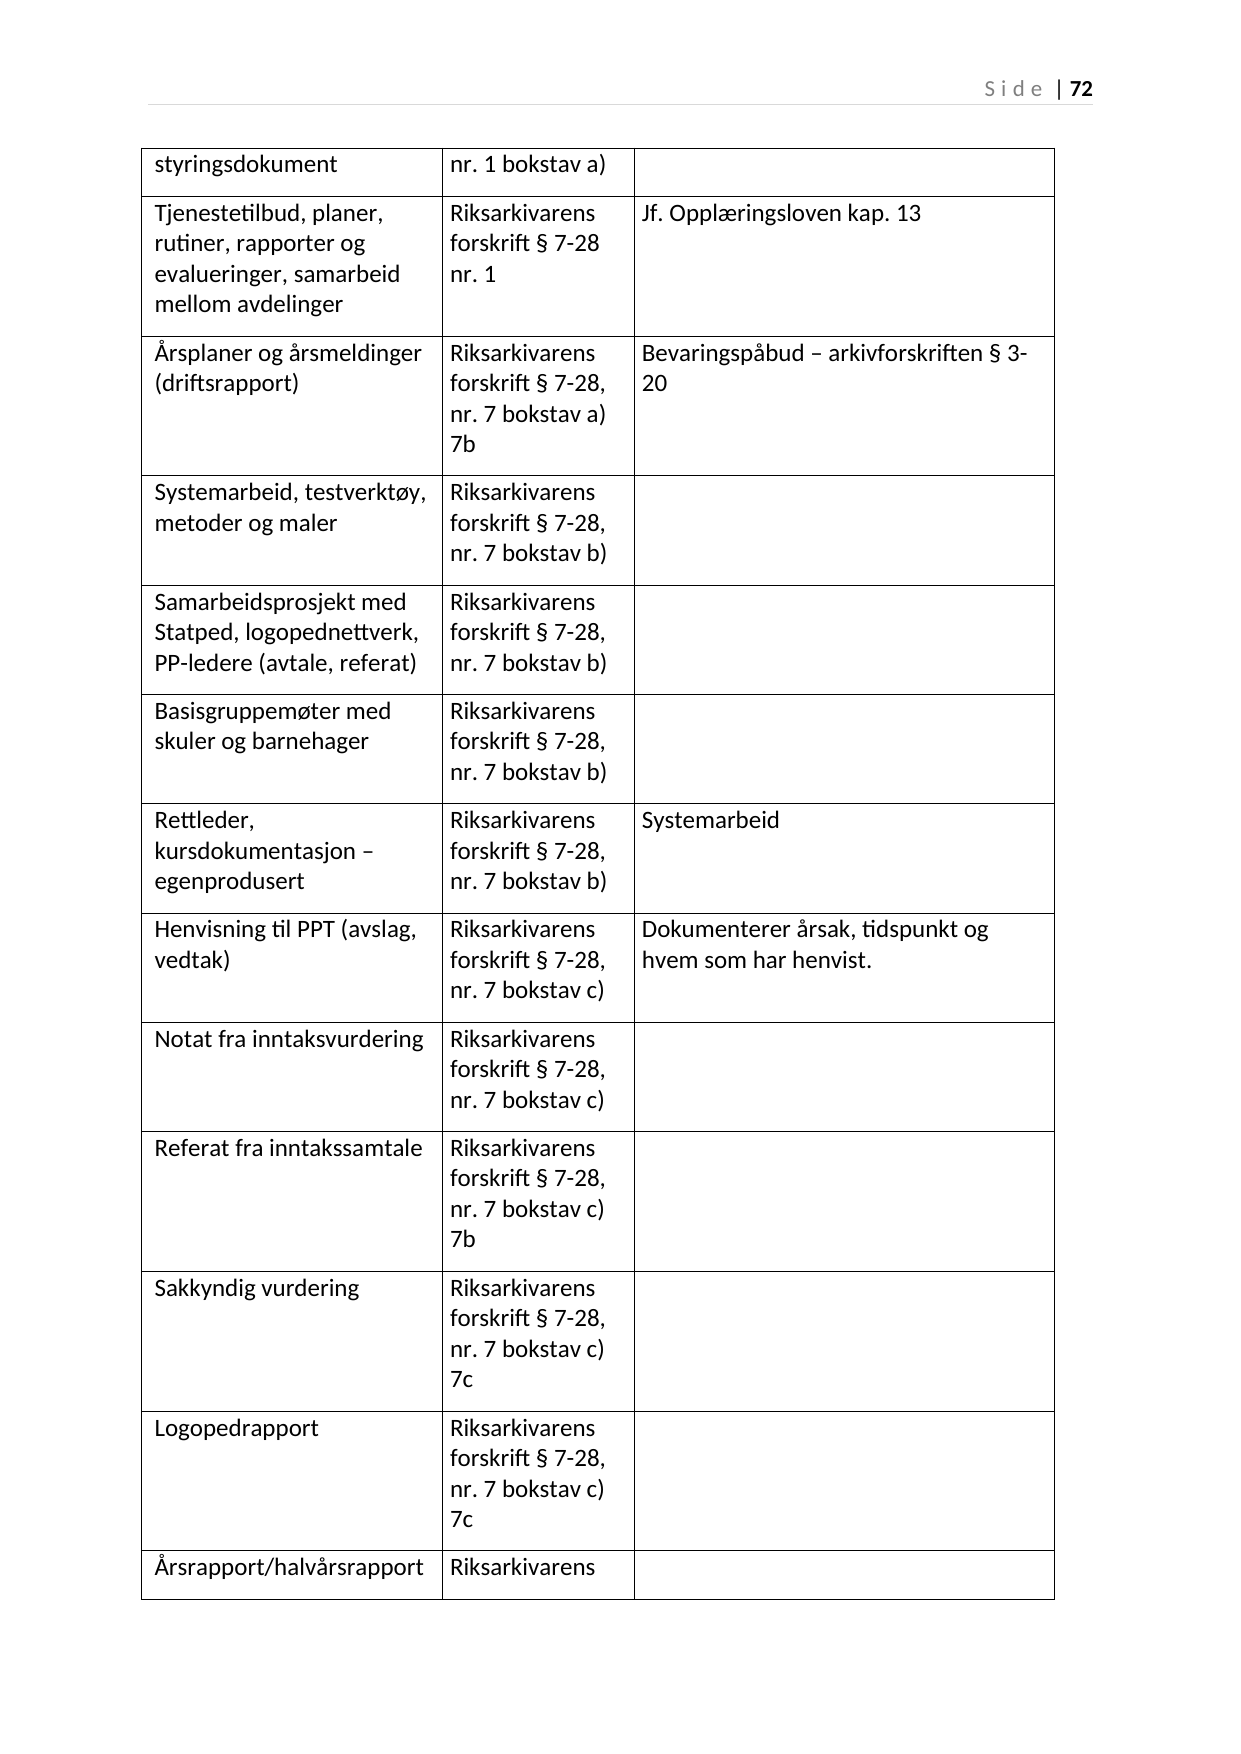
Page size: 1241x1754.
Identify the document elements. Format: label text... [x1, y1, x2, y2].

table_cell [635, 1023, 1054, 1131]
table_cell Riksarkivarens forskrift § 7-28, nr. 7 bokstav c) [443, 1023, 634, 1131]
table_cell [635, 1272, 1054, 1411]
table_cell nr. 1 bokstav a) [443, 149, 634, 196]
table_cell [635, 695, 1054, 803]
table_cell Årsrapport/halvårsrapport [142, 1551, 442, 1599]
table_cell [635, 586, 1054, 694]
table_cell Logopedrapport [142, 1412, 442, 1550]
table_cell Riksarkivarens forskrift § 7-28, nr. 7 bokstav c) 7c [443, 1272, 634, 1411]
table_cell Samarbeidsprosjekt med Statped, logopednettverk, PP-ledere (avtale, referat) [142, 586, 442, 694]
table_cell Riksarkivarens forskrift § 7-28, nr. 7 bokstav c) 7b [443, 1132, 634, 1271]
table_cell Notat fra inntaksvurdering [142, 1023, 442, 1131]
table_cell Riksarkivarens forskrift § 7-28, nr. 7 bokstav b) [443, 804, 634, 912]
table_cell Rettleder, kursdokumentasjon – egenprodusert [142, 804, 442, 912]
table_cell Bevaringspåbud – arkivforskriften § 3-20 [635, 337, 1054, 475]
table_cell styringsdokument [142, 149, 442, 196]
table_cell [635, 476, 1054, 585]
table_cell Henvisning til PPT (avslag, vedtak) [142, 914, 442, 1022]
table_cell Tjenestetilbud, planer, rutiner, rapporter og evalueringer, samarbeid mellom avdelinger [142, 197, 442, 336]
table_cell Sakkyndig vurdering [142, 1272, 442, 1411]
table_cell Systemarbeid, testverktøy, metoder og maler [142, 476, 442, 585]
table_cell Riksarkivarens forskrift § 7-28, nr. 7 bokstav b) [443, 586, 634, 694]
table_cell Riksarkivarens forskrift § 7-28, nr. 7 bokstav b) [443, 476, 634, 585]
table_cell Riksarkivarens [443, 1551, 634, 1599]
table_cell Riksarkivarens forskrift § 7-28, nr. 7 bokstav c) [443, 914, 634, 1022]
table_cell Riksarkivarens forskrift § 7-28, nr. 7 bokstav b) [443, 695, 634, 803]
table_cell Systemarbeid [635, 804, 1054, 912]
table_cell [635, 1551, 1054, 1599]
table_cell Jf. Opplæringsloven kap. 13 [635, 197, 1054, 336]
table_cell [635, 1412, 1054, 1550]
table_cell Riksarkivarens forskrift § 7-28, nr. 7 bokstav a) 7b [443, 337, 634, 475]
table_cell Årsplaner og årsmeldinger (driftsrapport) [142, 337, 442, 475]
table_cell [635, 1132, 1054, 1271]
table_cell Referat fra inntakssamtale [142, 1132, 442, 1271]
table_cell Riksarkivarens forskrift § 7-28, nr. 7 bokstav c) 7c [443, 1412, 634, 1550]
table_cell Basisgruppemøter med skuler og barnehager [142, 695, 442, 803]
table_cell [635, 149, 1054, 196]
table_cell Riksarkivarens forskrift § 7-28 nr. 1 [443, 197, 634, 336]
table_cell Dokumenterer årsak, tidspunkt og hvem som har henvist. [635, 914, 1054, 1022]
